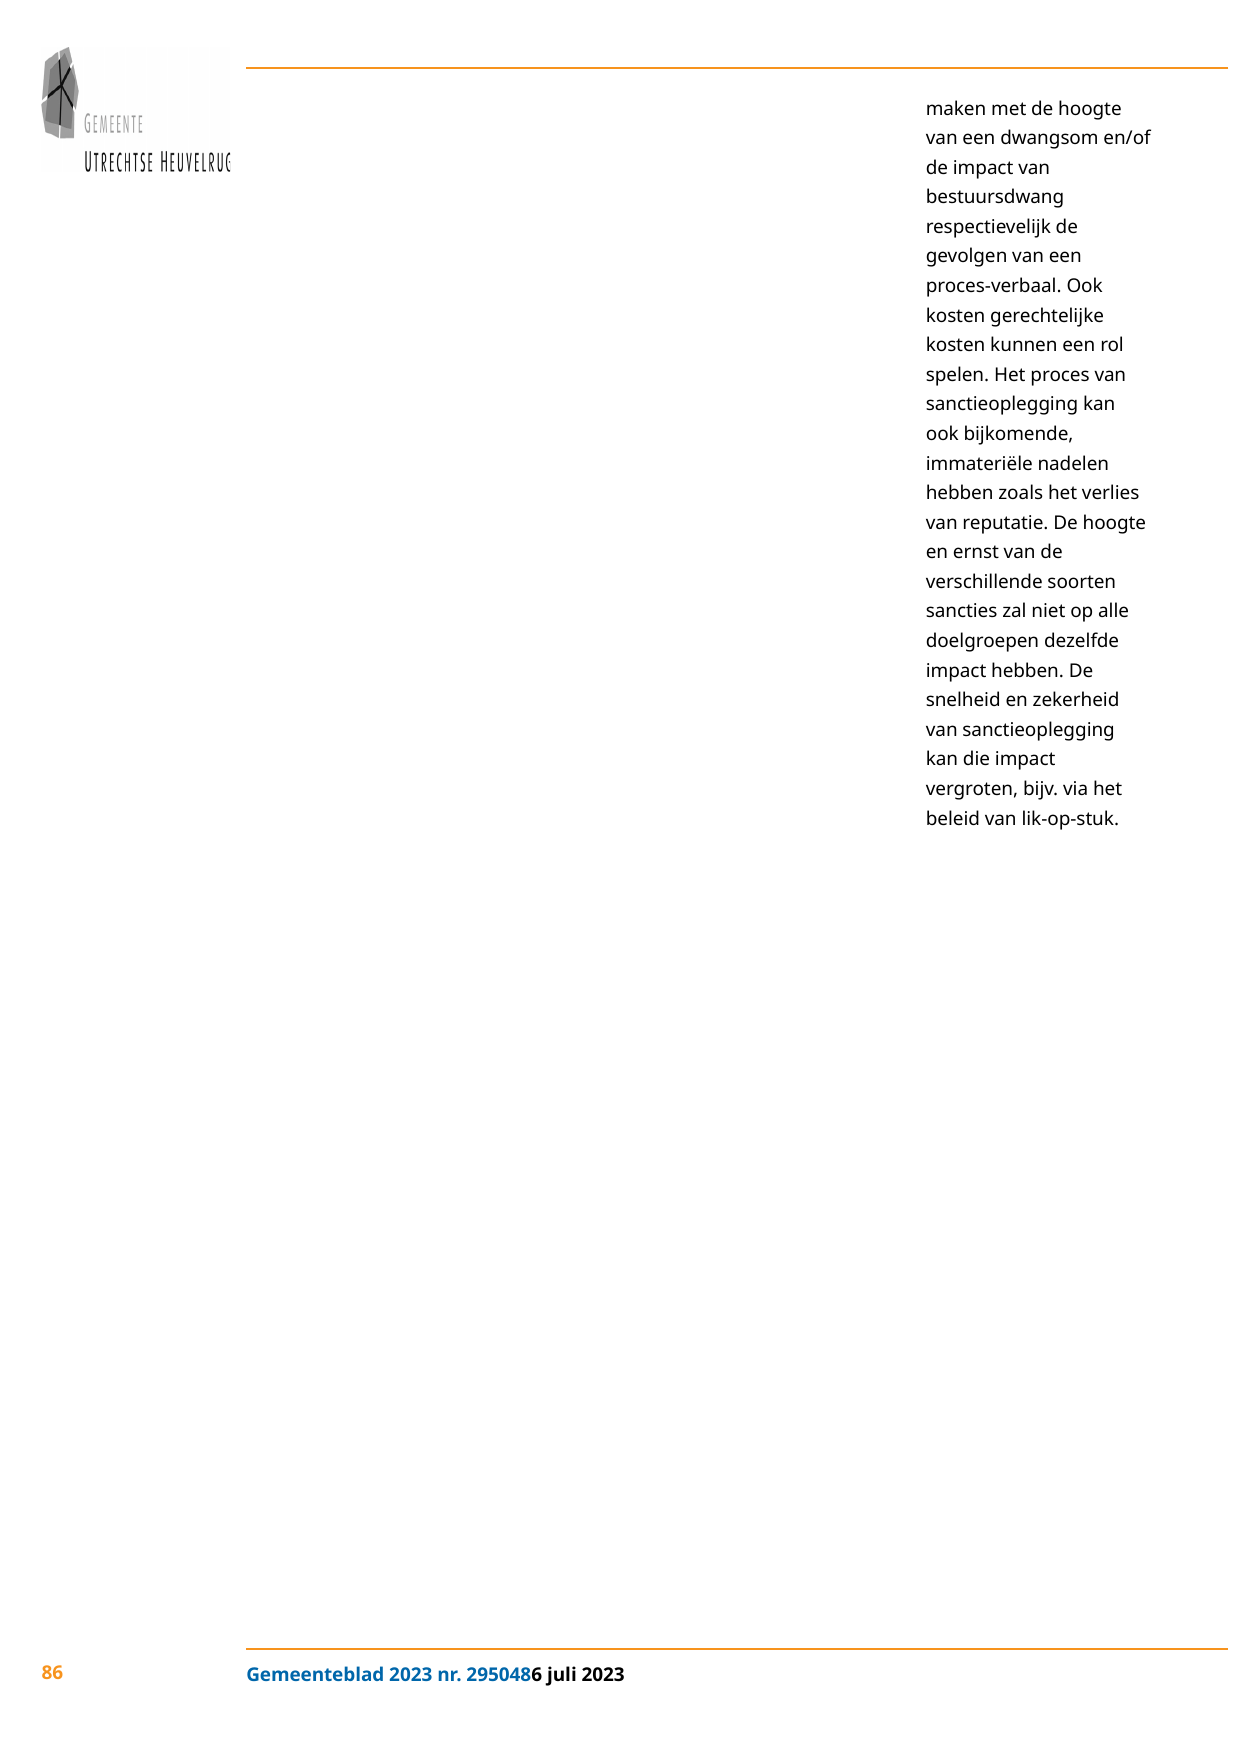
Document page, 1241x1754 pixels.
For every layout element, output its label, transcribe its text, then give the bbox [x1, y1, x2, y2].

table_cell [248, 95, 474, 831]
picture [41, 47, 231, 172]
table_cell maken met de hoogte van een dwangsom en/of de impact van bestuursdwang respectievelijk de gevolgen van een proces-verbaal. Ook kosten gerechtelijke kosten kunnen een rol spelen. Het proces van sanctieoplegging kan ook bijkomende, immateriële nadelen hebben zoals het verlies van reputatie. De hoogte en ernst van de verschillende soorten sancties zal niet op alle doelgroepen dezelfde impact hebben. De snelheid en zekerheid van sanctieoplegging kan die impact vergroten, bijv. via het beleid van lik-op-stuk. [926, 95, 1152, 831]
table_cell [474, 95, 926, 831]
